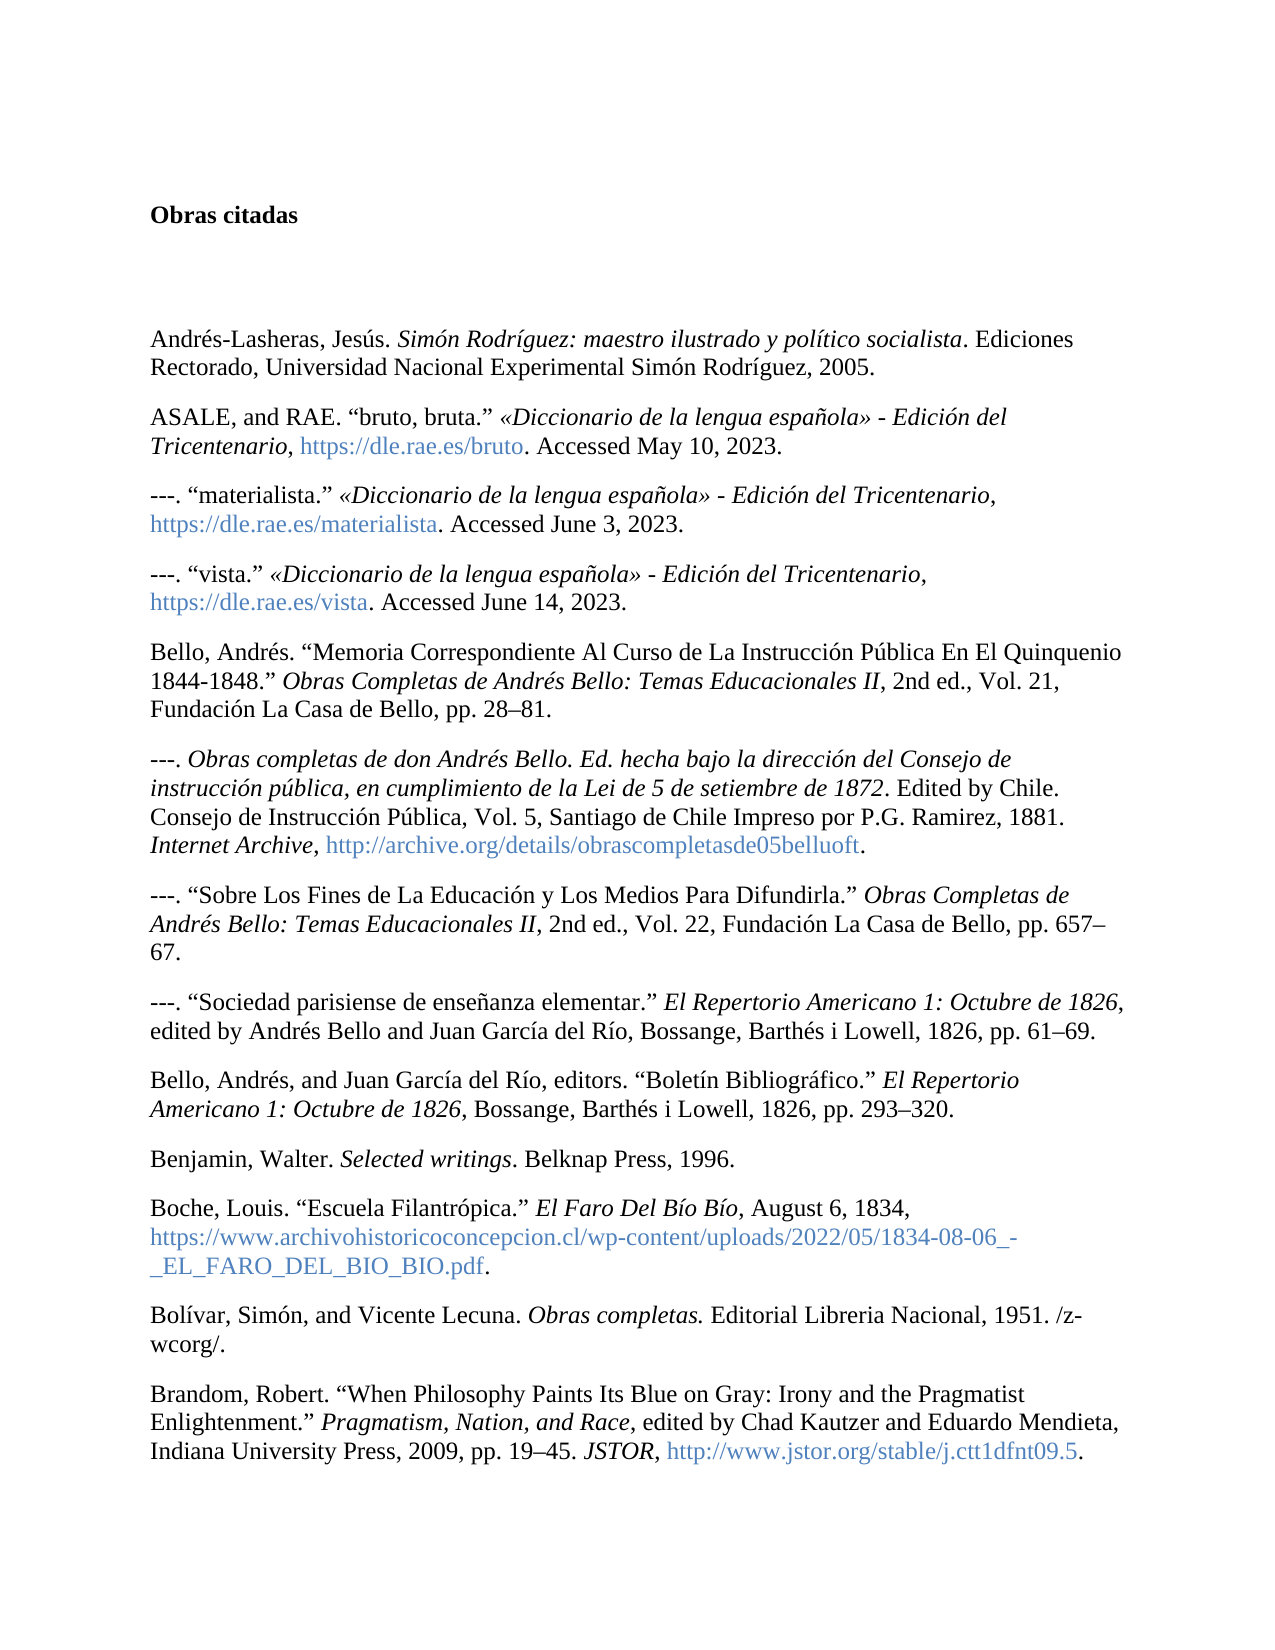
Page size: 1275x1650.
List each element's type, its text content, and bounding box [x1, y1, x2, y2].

text Andrés-Lasheras, Jesús. Simón Rodríguez: maestro ilustrado y político socialista. Ediciones Rectorado, Universidad Nacional Experimental Simón Rodríguez, 2005. [150, 324, 1125, 381]
text Brandom, Robert. “When Philosophy Paints Its Blue on Gray: Irony and the Pragmatist Enlightenment.” Pragmatism, Nation, and Race, edited by Chad Kautzer and Eduardo Mendieta, Indiana University Press, 2009, pp. 19–45. JSTOR, http://www.jstor.org/stable/j.ctt1dfnt09.5. [150, 1379, 1125, 1465]
text ---. “materialista.” «Diccionario de la lengua española» - Edición del Tricentenario, https://dle.rae.es/materialista. Accessed June 3, 2023. [150, 480, 1125, 538]
text ---. “Sociedad parisiense de enseñanza elementar.” El Repertorio Americano 1: Octubre de 1826, edited by Andrés Bello and Juan García del Río, Bossange, Barthés i Lowell, 1826, pp. 61–69. [150, 987, 1125, 1044]
subtitle Obras citadas [150, 200, 1125, 229]
text ---. “Sobre Los Fines de La Educación y Los Medios Para Difundirla.” Obras Completas de Andrés Bello: Temas Educacionales II, 2nd ed., Vol. 22, Fundación La Casa de Bello, pp. 657–67. [150, 880, 1125, 966]
text Bello, Andrés, and Juan García del Río, editors. “Boletín Bibliográfico.” El Repertorio Americano 1: Octubre de 1826, Bossange, Barthés i Lowell, 1826, pp. 293–320. [150, 1065, 1125, 1123]
text ---. Obras completas de don Andrés Bello. Ed. hecha bajo la dirección del Consejo de instrucción pública, en cumplimiento de la Lei de 5 de setiembre de 1872. Edited by Chile. Consejo de Instrucción Pública, Vol. 5, Santiago de Chile Impreso por P.G. Ramirez, 1881. Internet Archive, http://archive.org/details/obrascompletasde05belluoft. [150, 744, 1125, 859]
text ---. “vista.” «Diccionario de la lengua española» - Edición del Tricentenario, https://dle.rae.es/vista. Accessed June 14, 2023. [150, 559, 1125, 616]
text ASALE, and RAE. “bruto, bruta.” «Diccionario de la lengua española» - Edición del Tricentenario, https://dle.rae.es/bruto. Accessed May 10, 2023. [150, 402, 1125, 459]
text Bello, Andrés. “Memoria Correspondiente Al Curso de La Instrucción Pública En El Quinquenio 1844-1848.” Obras Completas de Andrés Bello: Temas Educacionales II, 2nd ed., Vol. 21, Fundación La Casa de Bello, pp. 28–81. [150, 637, 1125, 723]
text Benjamin, Walter. Selected writings. Belknap Press, 1996. [150, 1144, 1125, 1172]
text Boche, Louis. “Escuela Filantrópica.” El Faro Del Bío Bío, August 6, 1834, https://www.archivohistoricoconcepcion.cl/wp-content/uploads/2022/05/1834-08-06_-_EL_FARO_DEL_BIO_BIO.pdf. [150, 1193, 1125, 1279]
text Bolívar, Simón, and Vicente Lecuna. Obras completas. Editorial Libreria Nacional, 1951. /z-wcorg/. [150, 1300, 1125, 1358]
